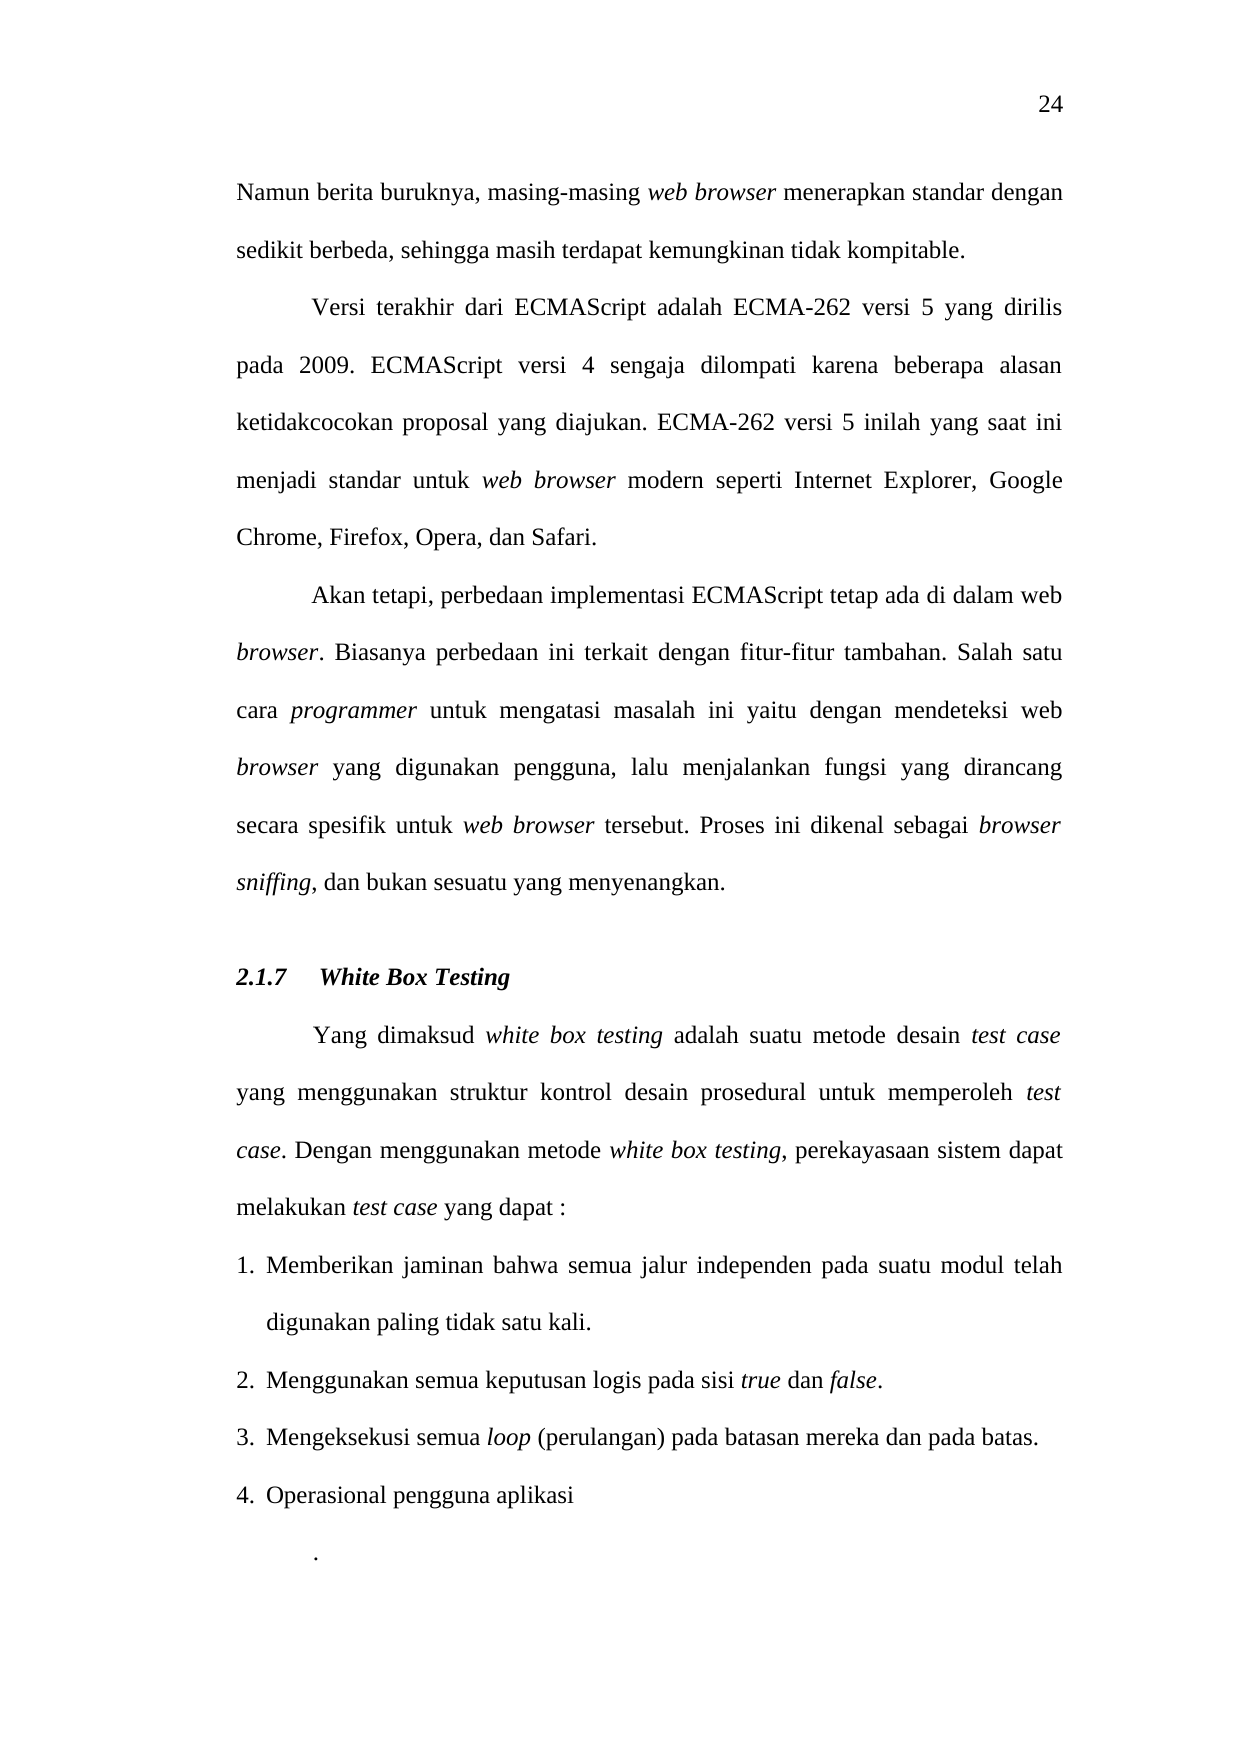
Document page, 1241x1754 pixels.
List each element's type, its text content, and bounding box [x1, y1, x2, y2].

list Operasional pengguna aplikasi [236, 1480, 1063, 1508]
subtitle White Box Testing [236, 962, 1063, 991]
text Versi terakhir dari ECMAScript adalah ECMA-262 versi 5 yang dirilis pada 2009. ECMAScript versi 4 sengaja dilompati karena beberapa alasan ketidakcocokan proposal yang diajukan. ECMA-262 versi 5 inilah yang saat ini menjadi standar untuk web browser modern seperti Internet Explorer, Google Chrome, Firefox, Opera, dan Safari. [236, 292, 1063, 551]
text Yang dimaksud white box testing adalah suatu metode desain test case yang menggunakan struktur kontrol desain prosedural untuk memperoleh test case. Dengan menggunakan metode white box testing, perekayasaan sistem dapat melakukan test case yang dapat : [236, 1020, 1063, 1221]
list Memberikan jaminan bahwa semua jalur independen pada suatu modul telah digunakan paling tidak satu kali. [236, 1250, 1063, 1336]
text Namun berita buruknya, masing-masing web browser menerapkan standar dengan sedikit berbeda, sehingga masih terdapat kemungkinan tidak kompitable. [236, 177, 1063, 263]
text . [236, 1537, 1063, 1566]
list Mengeksekusi semua loop (perulangan) pada batasan mereka dan pada batas. [236, 1422, 1063, 1451]
list Menggunakan semua keputusan logis pada sisi true dan false. [236, 1365, 1063, 1393]
text Akan tetapi, perbedaan implementasi ECMAScript tetap ada di dalam web browser. Biasanya perbedaan ini terkait dengan fitur-fitur tambahan. Salah satu cara programmer untuk mengatasi masalah ini yaitu dengan mendeteksi web browser yang digunakan pengguna, lalu menjalankan fungsi yang dirancang secara spesifik untuk web browser tersebut. Proses ini dikenal sebagai browser sniffing, dan bukan sesuatu yang menyenangkan. [236, 580, 1063, 896]
